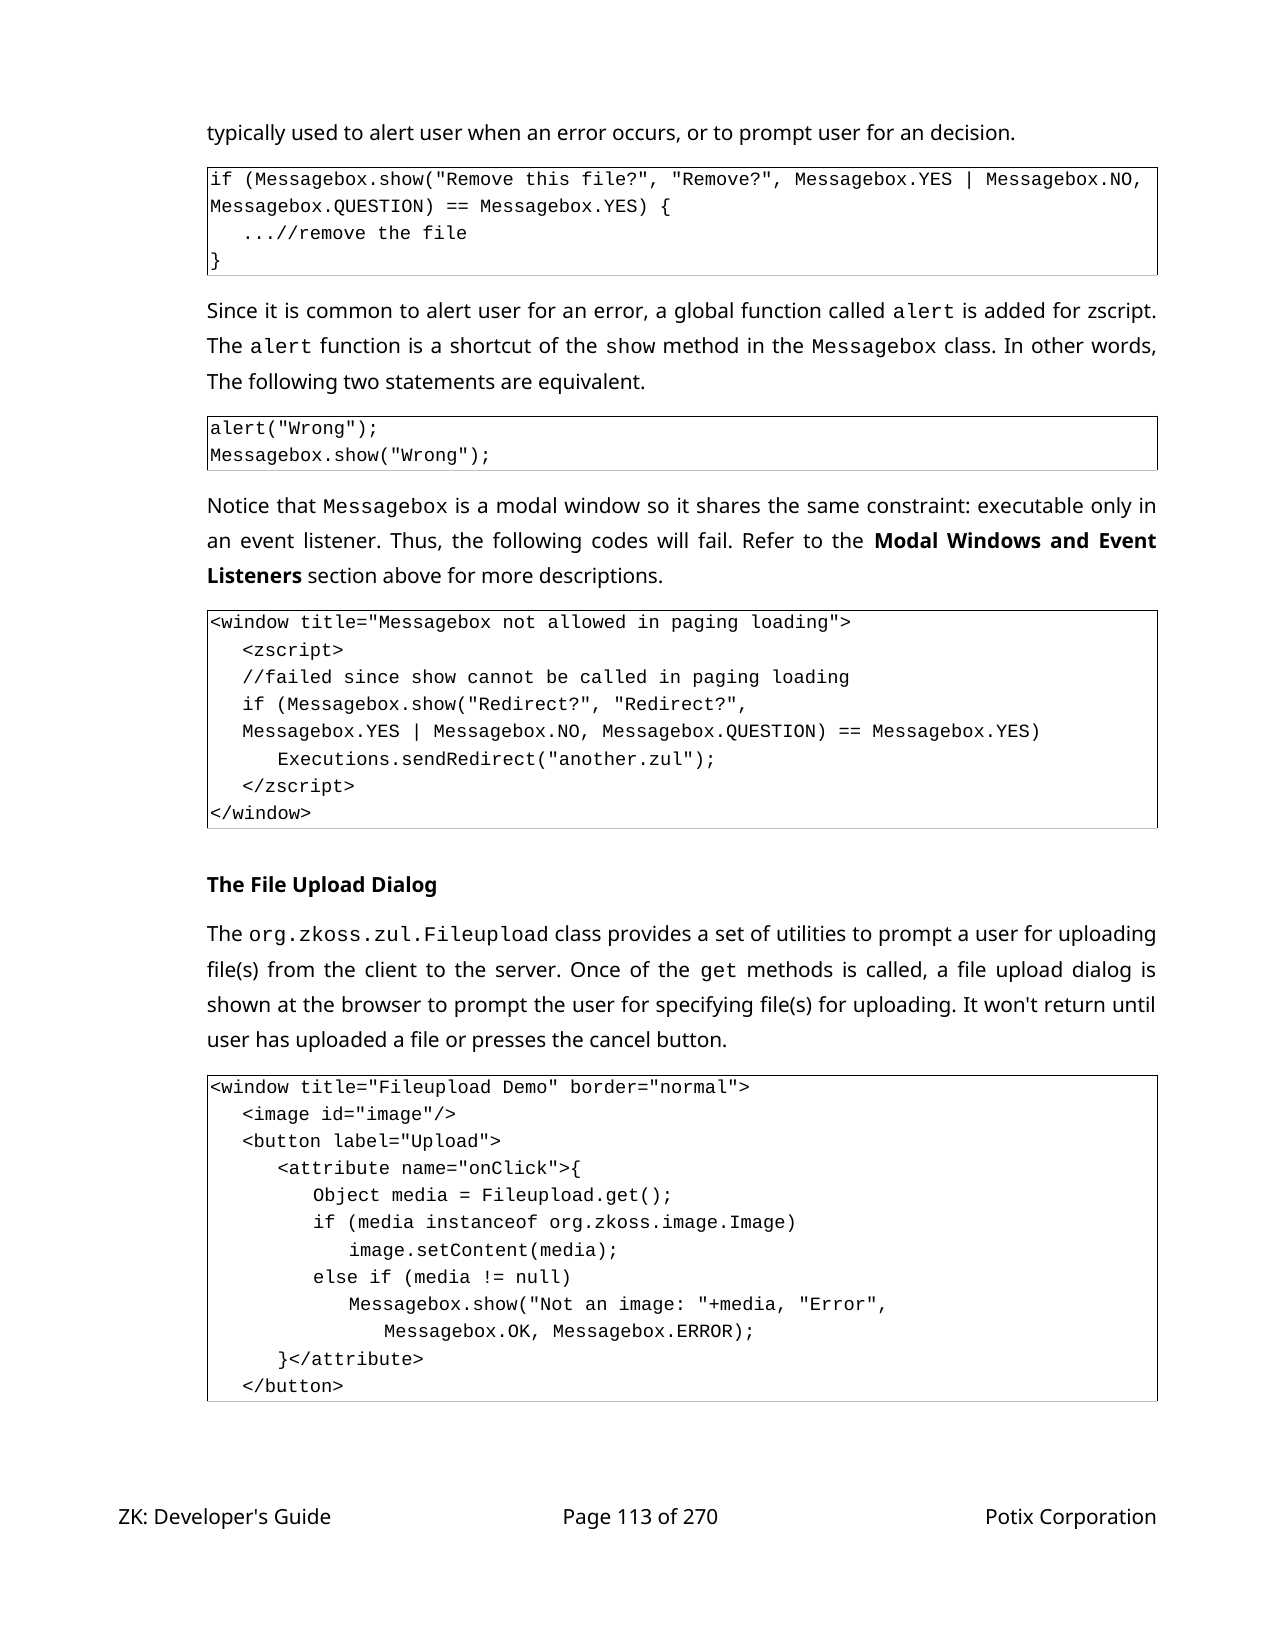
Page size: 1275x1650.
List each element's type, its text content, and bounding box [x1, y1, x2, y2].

text if (media instanceof org.zkoss.image.Image) [208, 1210, 1157, 1235]
text Messagebox.show("Not an image: "+media, "Error", [208, 1292, 1157, 1316]
text //failed since show cannot be called in paging loading [208, 665, 1157, 689]
text </button> [208, 1373, 1157, 1401]
text Notice that Messagebox is a modal window so it shares the same constraint: executable only in an event listener. Thus, the following codes will fail. Refer to the Modal Windows and Event Listeners section above for more descriptions. [207, 491, 1157, 590]
text ...//remove the file [208, 221, 1157, 245]
text if (Messagebox.show("Remove this file?", "Remove?", Messagebox.YES | Messagebox.NO, Messagebox.QUESTION) == Messagebox.YES) { [208, 168, 1157, 218]
text image.setContent(media); [208, 1238, 1157, 1262]
subtitle The File Upload Dialog [207, 871, 1157, 899]
text Since it is common to alert user for an error, a global function called alert is added for zscript. The alert function is a shortcut of the show method in the Messagebox class. In other words, The following two statements are equivalent. [207, 296, 1157, 395]
text } [208, 248, 1157, 275]
text <attribute name="onClick">{ [208, 1156, 1157, 1180]
text Messagebox.YES | Messagebox.NO, Messagebox.QUESTION) == Messagebox.YES) [208, 719, 1157, 743]
text Executions.sendRedirect("another.zul"); [208, 746, 1157, 771]
text if (Messagebox.show("Redirect?", "Redirect?", [208, 692, 1157, 716]
text The org.zkoss.zul.Fileupload class provides a set of utilities to prompt a user for uploading file(s) from the client to the server. Once of the get methods is called, a file upload dialog is shown at the browser to prompt the user for specifying file(s) for uploading. It won't return until user has uploaded a file or presses the cancel button. [207, 919, 1157, 1054]
text typically used to alert user when an error occurs, or to prompt user for an decision. [207, 118, 1157, 146]
text Object media = Fileupload.get(); [208, 1183, 1157, 1207]
text Messagebox.OK, Messagebox.ERROR); [208, 1319, 1157, 1343]
text </zscript> [208, 773, 1157, 798]
text alert("Wrong"); [208, 417, 1157, 440]
text <window title="Fileupload Demo" border="normal"> [208, 1076, 1157, 1099]
text <window title="Messagebox not allowed in paging loading"> [208, 611, 1157, 635]
text <zscript> [208, 638, 1157, 662]
text </window> [208, 801, 1157, 828]
text Messagebox.show("Wrong"); [208, 443, 1157, 470]
text <button label="Upload"> [208, 1129, 1157, 1153]
text else if (media != null) [208, 1265, 1157, 1289]
text <image id="image"/> [208, 1102, 1157, 1126]
text }</attribute> [208, 1346, 1157, 1371]
